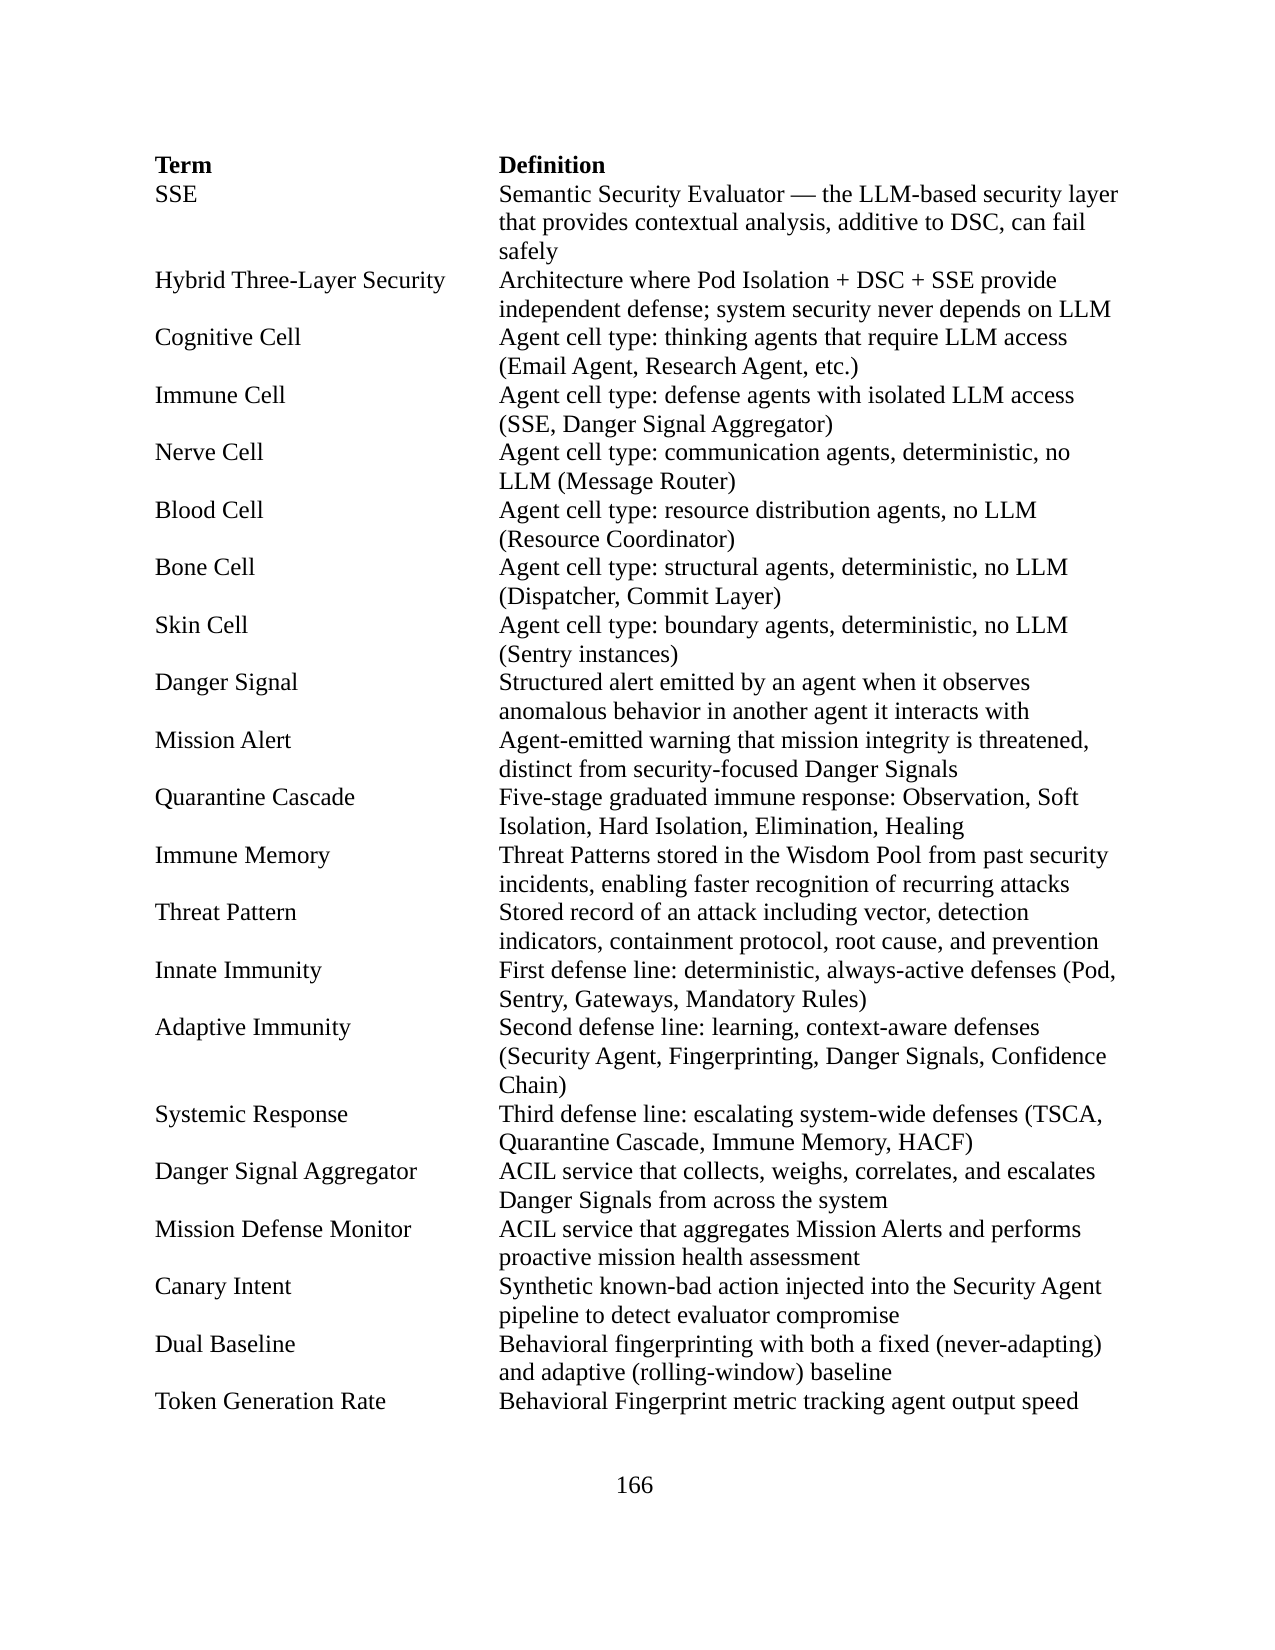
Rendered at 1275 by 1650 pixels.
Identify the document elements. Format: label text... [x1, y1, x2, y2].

table_cell Canary Intent [150, 1271, 494, 1329]
table_cell Token Generation Rate [150, 1386, 494, 1415]
table_cell Bone Cell [150, 553, 494, 610]
table_cell Agent cell type: structural agents, deterministic, no LLM (Dispatcher, Commit Layer) [494, 553, 1125, 610]
table_cell Systemic Response [150, 1099, 494, 1156]
table_cell ACIL service that collects, weighs, correlates, and escalates Danger Signals from across the system [494, 1156, 1125, 1214]
table_cell Hybrid Three-Layer Security [150, 265, 494, 322]
table_cell Architecture where Pod Isolation + DSC + SSE provide independent defense; system security never depends on LLM [494, 265, 1125, 322]
table_cell Blood Cell [150, 495, 494, 552]
table_cell Immune Memory [150, 840, 494, 897]
table_cell Danger Signal [150, 668, 494, 725]
table_cell Mission Alert [150, 725, 494, 782]
table_cell Mission Defense Monitor [150, 1214, 494, 1271]
table_cell Behavioral fingerprinting with both a fixed (never-adapting) and adaptive (rolling-window) baseline [494, 1329, 1125, 1386]
table_cell Synthetic known-bad action injected into the Security Agent pipeline to detect evaluator compromise [494, 1271, 1125, 1329]
table_cell Threat Pattern [150, 898, 494, 955]
table_cell Agent cell type: defense agents with isolated LLM access (SSE, Danger Signal Aggregator) [494, 380, 1125, 437]
table_cell Structured alert emitted by an agent when it observes anomalous behavior in another agent it interacts with [494, 668, 1125, 725]
table_cell Second defense line: learning, context-aware defenses (Security Agent, Fingerprinting, Danger Signals, Confidence Chain) [494, 1013, 1125, 1099]
table_cell Agent cell type: resource distribution agents, no LLM (Resource Coordinator) [494, 495, 1125, 552]
table_cell Cognitive Cell [150, 323, 494, 380]
table_cell Agent cell type: thinking agents that require LLM access (Email Agent, Research Agent, etc.) [494, 323, 1125, 380]
table_cell Agent cell type: communication agents, deterministic, no LLM (Message Router) [494, 438, 1125, 495]
table_cell Threat Patterns stored in the Wisdom Pool from past security incidents, enabling faster recognition of recurring attacks [494, 840, 1125, 897]
table_cell Third defense line: escalating system-wide defenses (TSCA, Quarantine Cascade, Immune Memory, HACF) [494, 1099, 1125, 1156]
table_cell Nerve Cell [150, 438, 494, 495]
table_cell Quarantine Cascade [150, 783, 494, 840]
table_cell Stored record of an attack including vector, detection indicators, containment protocol, root cause, and prevention [494, 898, 1125, 955]
table_cell Immune Cell [150, 380, 494, 437]
table_cell Five-stage graduated immune response: Observation, Soft Isolation, Hard Isolation, Elimination, Healing [494, 783, 1125, 840]
table_cell First defense line: deterministic, always-active defenses (Pod, Sentry, Gateways, Mandatory Rules) [494, 955, 1125, 1012]
table_cell Skin Cell [150, 610, 494, 667]
table_cell ACIL service that aggregates Mission Alerts and performs proactive mission health assessment [494, 1214, 1125, 1271]
table_cell SSE [150, 179, 494, 265]
table_header Definition [494, 150, 1125, 179]
table_header Term [150, 150, 494, 179]
table_cell Agent-emitted warning that mission integrity is threatened, distinct from security-focused Danger Signals [494, 725, 1125, 782]
table_cell Innate Immunity [150, 955, 494, 1012]
table_cell Behavioral Fingerprint metric tracking agent output speed [494, 1386, 1125, 1415]
table_cell Danger Signal Aggregator [150, 1156, 494, 1214]
table_cell Adaptive Immunity [150, 1013, 494, 1099]
table_cell Dual Baseline [150, 1329, 494, 1386]
table_cell Semantic Security Evaluator — the LLM-based security layer that provides contextual analysis, additive to DSC, can fail safely [494, 179, 1125, 265]
table_cell Agent cell type: boundary agents, deterministic, no LLM (Sentry instances) [494, 610, 1125, 667]
